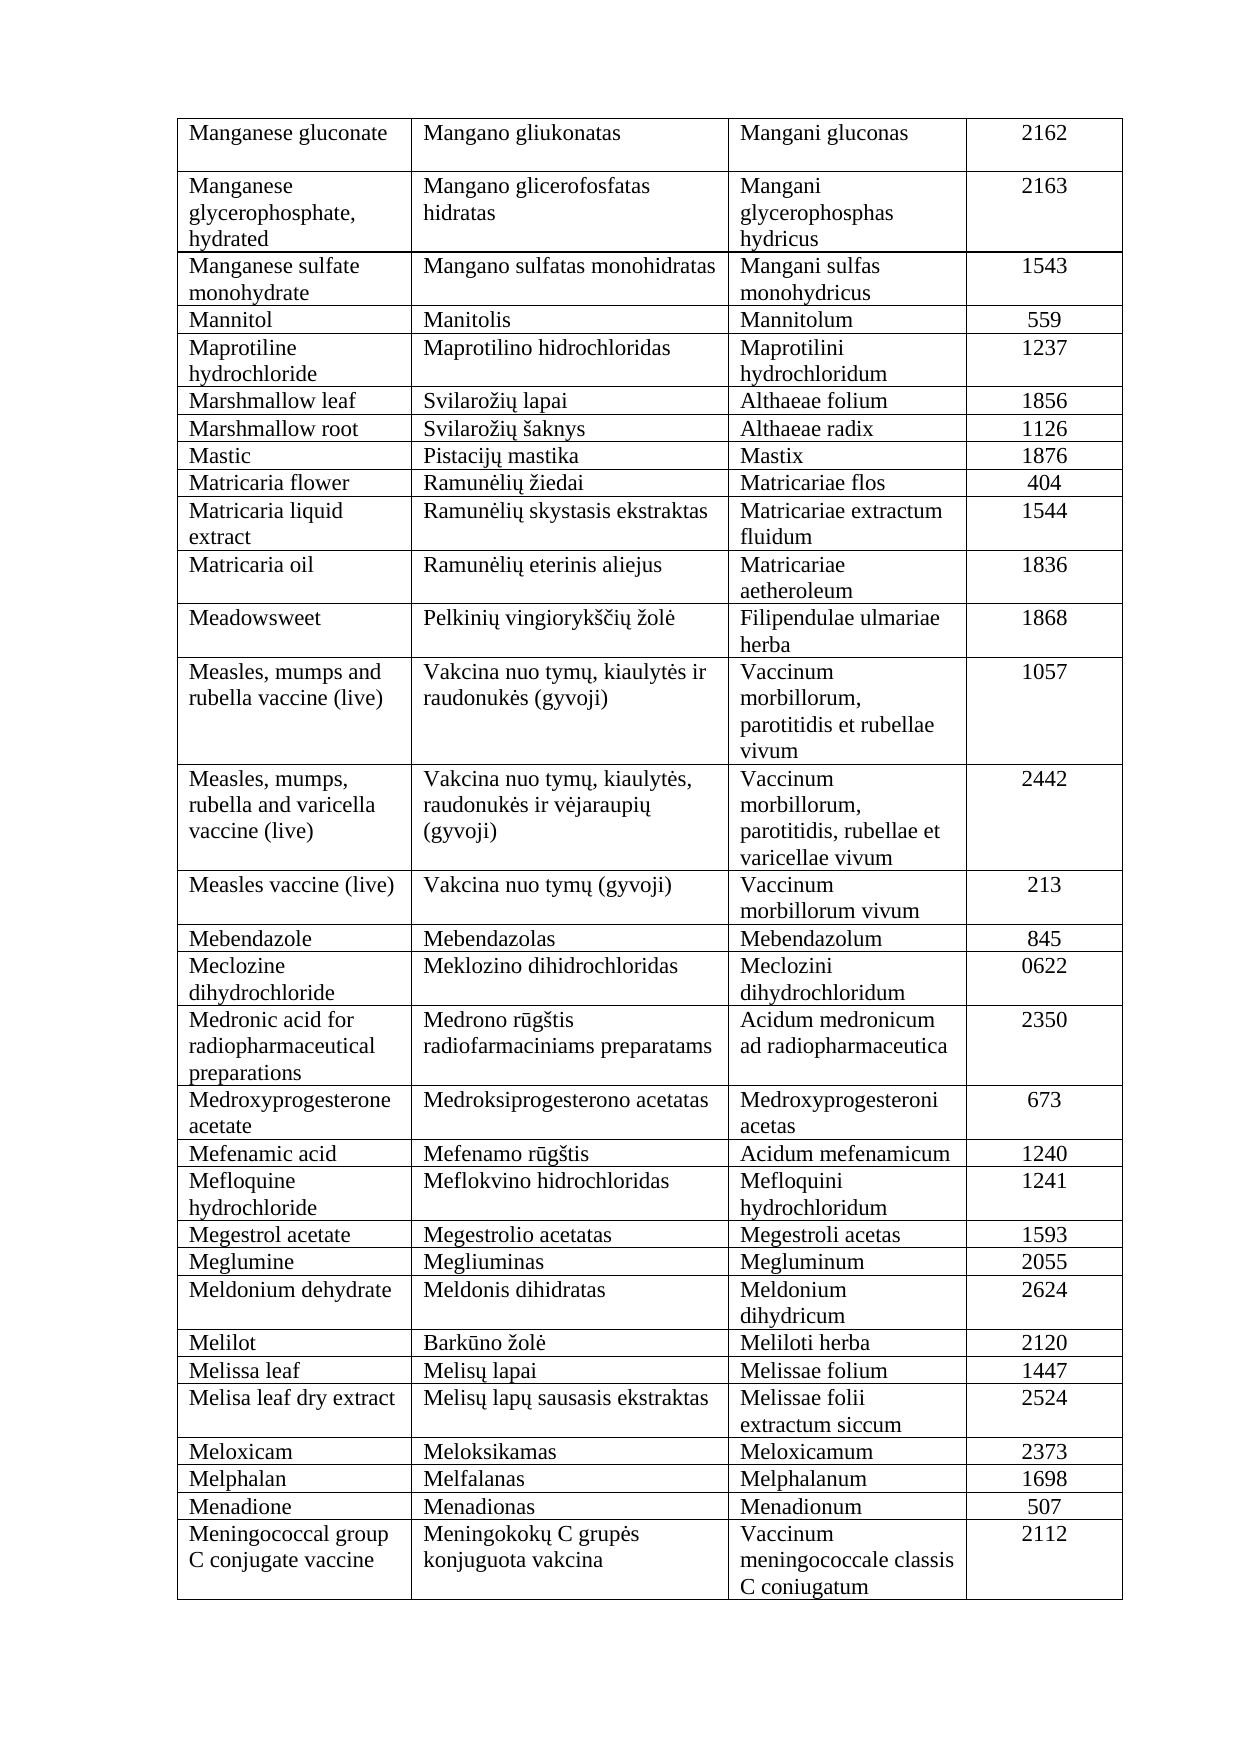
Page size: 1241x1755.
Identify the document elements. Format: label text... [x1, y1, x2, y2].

table_cell 845 [967, 925, 1122, 951]
table_cell Meadowsweet [178, 604, 411, 657]
table_cell Megluminum [729, 1248, 966, 1275]
table_cell Meningokokų C grupės konjuguota vakcina [412, 1520, 728, 1599]
table_cell Medrono rūgštis radiofarmaciniams preparatams [412, 1006, 728, 1085]
table_cell Medroksiprogesterono acetatas [412, 1086, 728, 1139]
table_cell 2162 [967, 119, 1122, 171]
table_cell 2120 [967, 1330, 1122, 1356]
table_cell Meliloti herba [729, 1330, 966, 1356]
table_cell 2624 [967, 1276, 1122, 1328]
table_cell Mefloquini hydrochloridum [729, 1167, 966, 1220]
table_cell Svilarožių šaknys [412, 415, 728, 441]
table_cell Melissae folium [729, 1357, 966, 1383]
table_cell Meflokvino hidrochloridas [412, 1167, 728, 1220]
table_cell Melfalanas [412, 1465, 728, 1492]
table_cell 213 [967, 871, 1122, 924]
table_cell Svilarožių lapai [412, 387, 728, 414]
table_cell Ramunėlių žiedai [412, 470, 728, 496]
table_cell 0622 [967, 952, 1122, 1005]
table_cell 1447 [967, 1357, 1122, 1383]
table_cell Menadione [178, 1493, 411, 1519]
table_cell 1543 [967, 253, 1122, 305]
table_cell Meldonium dehydrate [178, 1276, 411, 1328]
table_cell Matricaria liquid extract [178, 497, 411, 549]
table_cell Marshmallow root [178, 415, 411, 441]
table_cell Manganese sulfate monohydrate [178, 253, 411, 305]
table_cell 1126 [967, 415, 1122, 441]
table_cell Meclozini dihydrochloridum [729, 952, 966, 1005]
table_cell 2163 [967, 172, 1122, 251]
table_cell Vakcina nuo tymų, kiaulytės ir raudonukės (gyvoji) [412, 658, 728, 763]
table_cell Menadionum [729, 1493, 966, 1519]
table_cell Mangano gliukonatas [412, 119, 728, 171]
table_cell Matricariae flos [729, 470, 966, 496]
table_cell 2373 [967, 1438, 1122, 1464]
table_cell Medronic acid for radiopharmaceutical preparations [178, 1006, 411, 1085]
table_cell 1836 [967, 551, 1122, 603]
table_cell Vaccinum morbillorum, parotitidis, rubellae et varicellae vivum [729, 765, 966, 870]
table_cell Meclozine dihydrochloride [178, 952, 411, 1005]
table_cell Acidum medronicum ad radiopharmaceutica [729, 1006, 966, 1085]
table_cell Meloksikamas [412, 1438, 728, 1464]
table_cell Melilot [178, 1330, 411, 1356]
table_cell Meldonium dihydricum [729, 1276, 966, 1328]
table_cell Pistacijų mastika [412, 442, 728, 468]
table_cell Maprotiline hydrochloride [178, 334, 411, 386]
table_cell 2112 [967, 1520, 1122, 1599]
table_cell Meloxicamum [729, 1438, 966, 1464]
table_cell 1544 [967, 497, 1122, 549]
table_cell Mastix [729, 442, 966, 468]
table_cell Meglumine [178, 1248, 411, 1275]
table_cell Mannitol [178, 306, 411, 332]
table_cell Ramunėlių skystasis ekstraktas [412, 497, 728, 549]
table_cell 1698 [967, 1465, 1122, 1492]
table_cell 404 [967, 470, 1122, 496]
table_cell 2524 [967, 1384, 1122, 1437]
table_cell Mebendazolas [412, 925, 728, 951]
table_cell Manitolis [412, 306, 728, 332]
table_cell Measles, mumps and rubella vaccine (live) [178, 658, 411, 763]
table_cell Menadionas [412, 1493, 728, 1519]
table_cell 507 [967, 1493, 1122, 1519]
table_cell Melisų lapų sausasis ekstraktas [412, 1384, 728, 1437]
table_cell Mangano sulfatas monohidratas [412, 253, 728, 305]
table_cell Melphalan [178, 1465, 411, 1492]
table_cell Matricariae aetheroleum [729, 551, 966, 603]
table_cell Meklozino dihidrochloridas [412, 952, 728, 1005]
table_cell Ramunėlių eterinis aliejus [412, 551, 728, 603]
table_cell Megliuminas [412, 1248, 728, 1275]
table_cell Althaeae radix [729, 415, 966, 441]
table_cell Vakcina nuo tymų, kiaulytės, raudonukės ir vėjaraupių (gyvoji) [412, 765, 728, 870]
table_cell Maprotilini hydrochloridum [729, 334, 966, 386]
table_cell 1868 [967, 604, 1122, 657]
table_cell Matricaria oil [178, 551, 411, 603]
table_cell Vakcina nuo tymų (gyvoji) [412, 871, 728, 924]
table_cell 673 [967, 1086, 1122, 1139]
table_cell 1593 [967, 1221, 1122, 1247]
table_cell Vaccinum morbillorum vivum [729, 871, 966, 924]
table_cell 1237 [967, 334, 1122, 386]
table_cell Meningococcal group C conjugate vaccine [178, 1520, 411, 1599]
table_cell Megestroli acetas [729, 1221, 966, 1247]
table_cell Matricaria flower [178, 470, 411, 496]
table_cell Filipendulae ulmariae herba [729, 604, 966, 657]
table_cell 1241 [967, 1167, 1122, 1220]
table_cell 1240 [967, 1140, 1122, 1166]
table_cell 2350 [967, 1006, 1122, 1085]
table_cell 2442 [967, 765, 1122, 870]
table_cell Manganese glycerophosphate, hydrated [178, 172, 411, 251]
table_cell Melisų lapai [412, 1357, 728, 1383]
table_cell 1057 [967, 658, 1122, 763]
table_cell Acidum mefenamicum [729, 1140, 966, 1166]
table_cell Pelkinių vingiorykščių žolė [412, 604, 728, 657]
table_cell Mangani sulfas monohydricus [729, 253, 966, 305]
table_cell Megestrol acetate [178, 1221, 411, 1247]
table_cell Barkūno žolė [412, 1330, 728, 1356]
table_cell Marshmallow leaf [178, 387, 411, 414]
table_cell Althaeae folium [729, 387, 966, 414]
table_cell 559 [967, 306, 1122, 332]
table_cell Manganese gluconate [178, 119, 411, 171]
table_cell 2055 [967, 1248, 1122, 1275]
table_cell Mangani gluconas [729, 119, 966, 171]
table_cell Melissae folii extractum siccum [729, 1384, 966, 1437]
table_cell Vaccinum morbillorum, parotitidis et rubellae vivum [729, 658, 966, 763]
table_cell Mefenamic acid [178, 1140, 411, 1166]
table_cell Mastic [178, 442, 411, 468]
table_cell Mannitolum [729, 306, 966, 332]
table_cell Melphalanum [729, 1465, 966, 1492]
table_cell Meldonis dihidratas [412, 1276, 728, 1328]
table_cell Maprotilino hidrochloridas [412, 334, 728, 386]
table_cell Measles vaccine (live) [178, 871, 411, 924]
table_cell Meloxicam [178, 1438, 411, 1464]
table_cell Megestrolio acetatas [412, 1221, 728, 1247]
table_cell Mefloquine hydrochloride [178, 1167, 411, 1220]
table_cell 1856 [967, 387, 1122, 414]
table_cell Medroxyprogesteroni acetas [729, 1086, 966, 1139]
table_cell Vaccinum meningococcale classis C coniugatum [729, 1520, 966, 1599]
table_cell Mebendazole [178, 925, 411, 951]
table_cell Measles, mumps, rubella and varicella vaccine (live) [178, 765, 411, 870]
table_cell Mangano glicerofosfatas hidratas [412, 172, 728, 251]
table_cell Medroxyprogesterone acetate [178, 1086, 411, 1139]
table_cell 1876 [967, 442, 1122, 468]
table_cell Mebendazolum [729, 925, 966, 951]
table_cell Melisa leaf dry extract [178, 1384, 411, 1437]
table_cell Mangani glycerophosphas hydricus [729, 172, 966, 251]
table_cell Matricariae extractum fluidum [729, 497, 966, 549]
table_cell Mefenamo rūgštis [412, 1140, 728, 1166]
table_cell Melissa leaf [178, 1357, 411, 1383]
